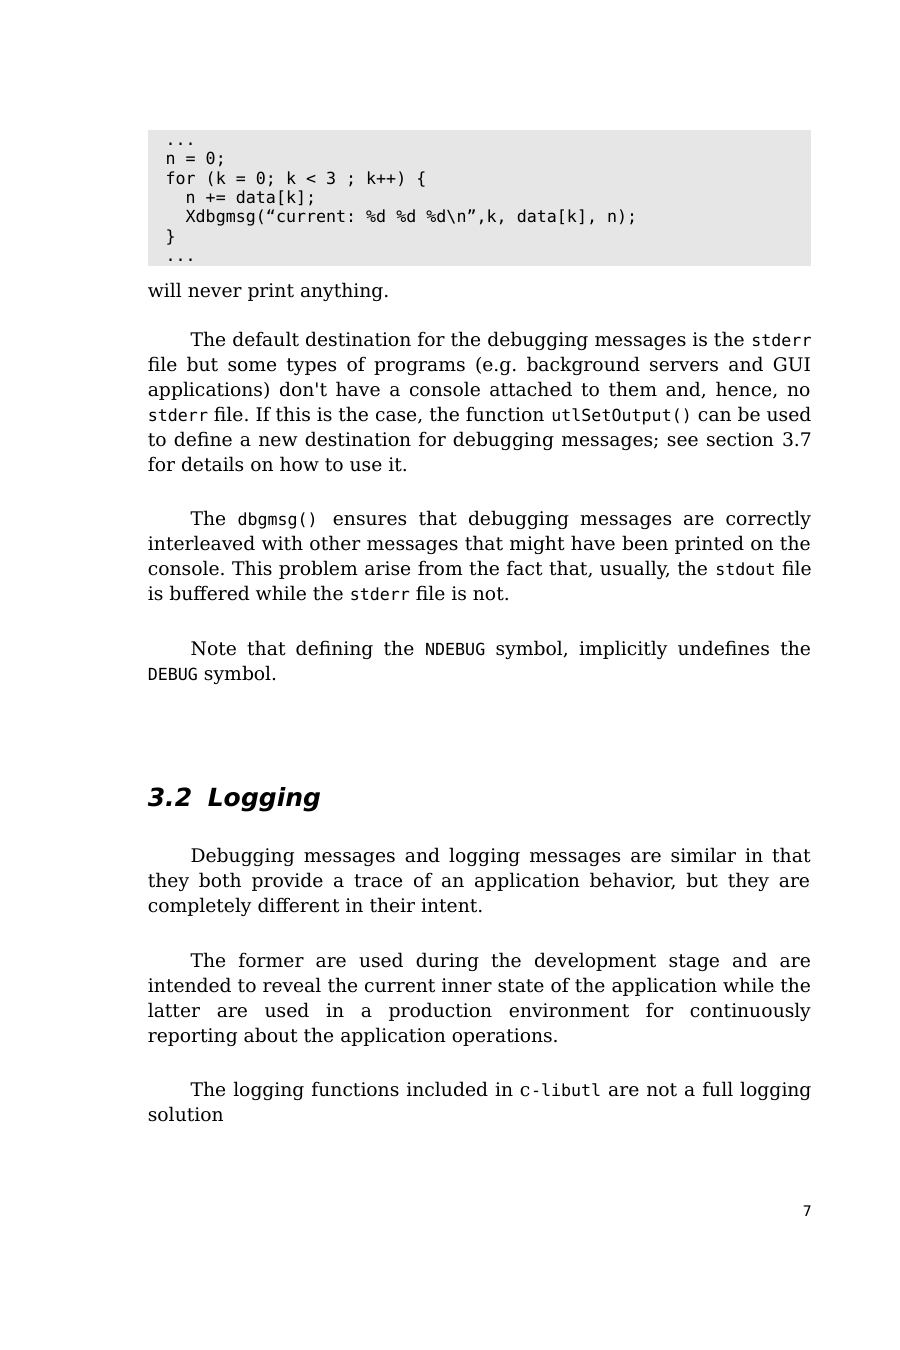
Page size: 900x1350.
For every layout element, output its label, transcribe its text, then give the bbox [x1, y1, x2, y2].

text } [148, 227, 811, 246]
text n += data[k]; [148, 188, 811, 207]
text The logging functions included in c-libutl are not a full logging solution [148, 1079, 811, 1126]
text ... [148, 246, 811, 266]
text for (k = 0; k < 3 ; k++) { [148, 169, 811, 188]
text Xdbgmsg(“current: %d %d %d\n”,k, data[k], n); [148, 207, 811, 227]
text will never print anything. [148, 280, 811, 302]
text Note that defining the NDEBUG symbol, implicitly undefines the DEBUG symbol. [148, 638, 811, 685]
text ... [148, 130, 811, 149]
text The default destination for the debugging messages is the stderr file but some types of programs (e.g. background servers and GUI applications) don't have a console attached to them and, hence, no stderr file. If this is the case, the function utlSetOutput() can be used to define a new destination for debugging messages; see section 3.7 for details on how to use it. [148, 329, 811, 475]
text Debugging messages and logging messages are similar in that they both provide a trace of an application behavior, but they are completely different in their intent. [148, 845, 811, 917]
text The former are used during the development stage and are intended to reveal the current inner state of the application while the latter are used in a production environment for continuously reporting about the application operations. [148, 950, 811, 1046]
text The dbgmsg() ensures that debugging messages are correctly interleaved with other messages that might have been printed on the console. This problem arise from the fact that, usually, the stdout file is buffered while the stderr file is not. [148, 508, 811, 605]
text n = 0; [148, 149, 811, 169]
subtitle Logging [148, 783, 811, 812]
